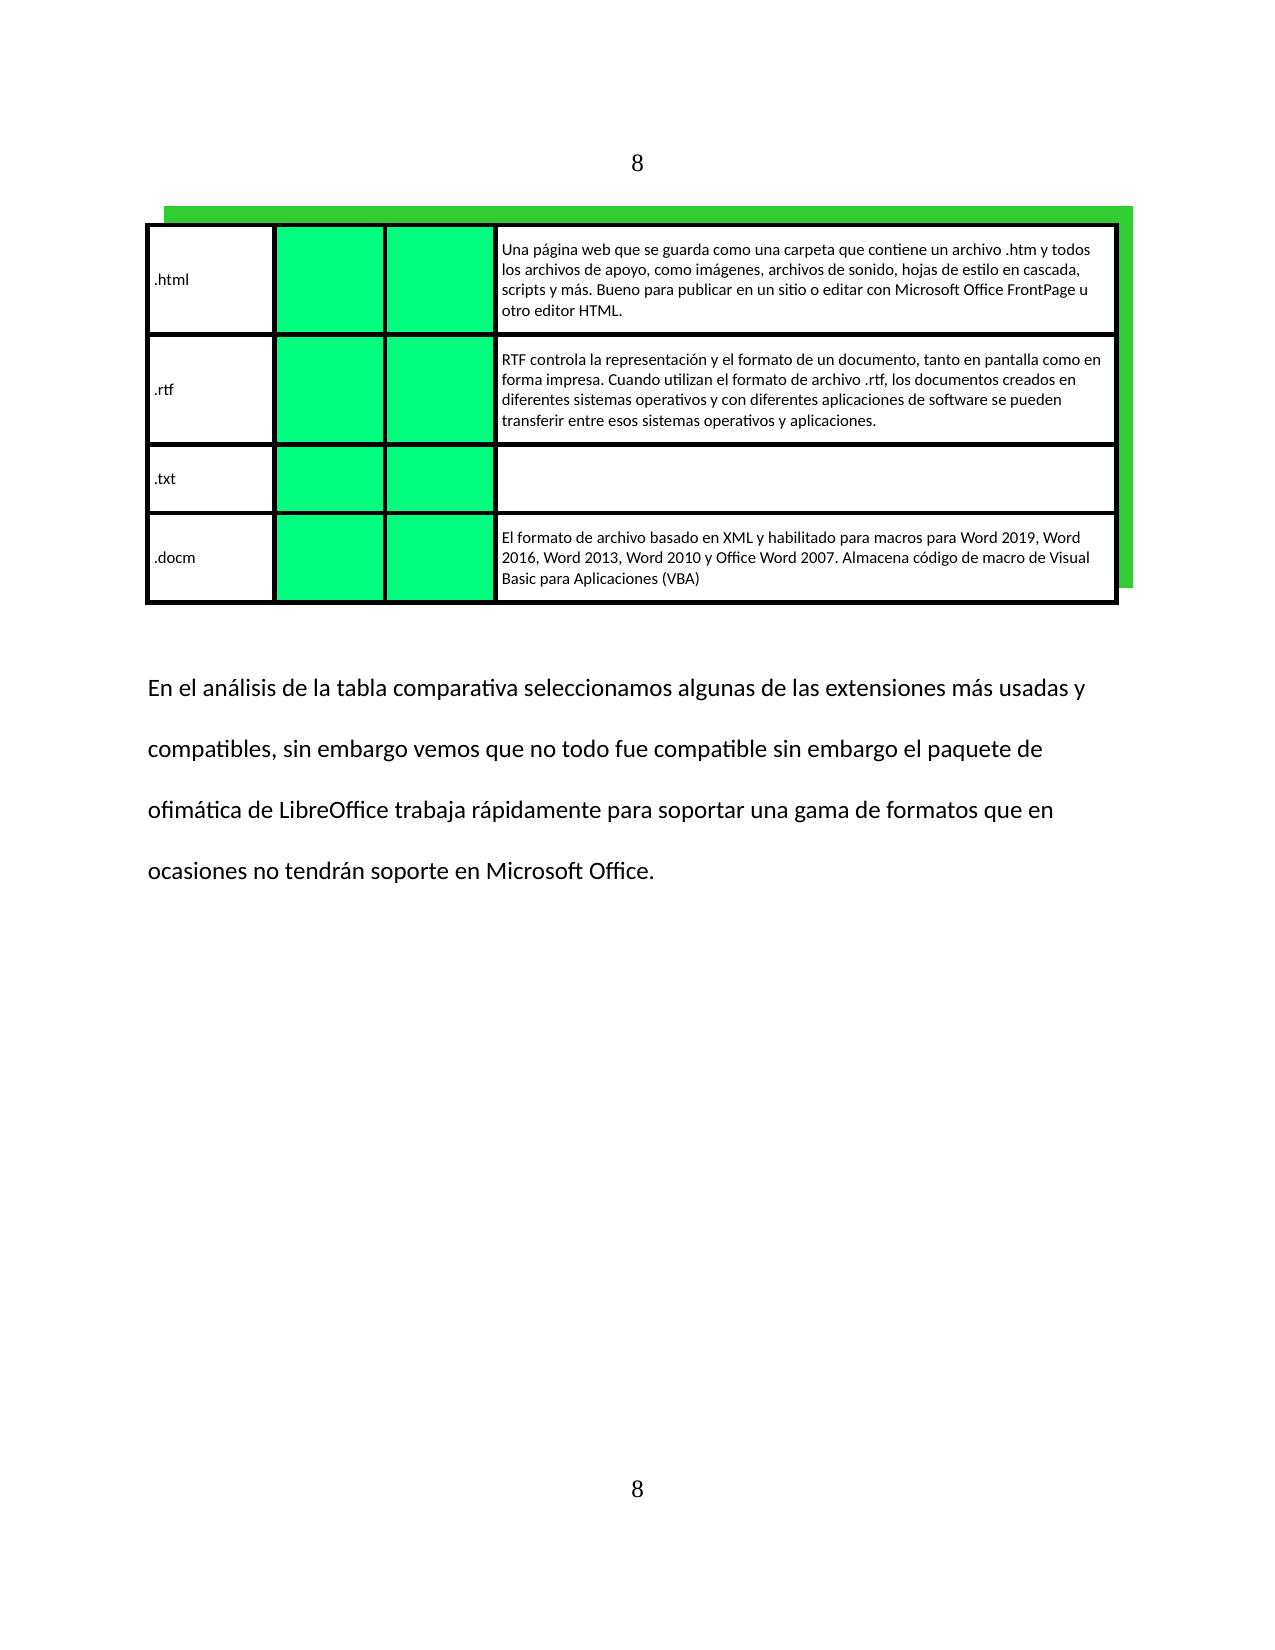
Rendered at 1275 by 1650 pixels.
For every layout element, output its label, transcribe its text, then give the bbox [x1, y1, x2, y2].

table_cell [277, 227, 383, 332]
table_cell [387, 337, 493, 442]
table_cell .html [150, 227, 272, 332]
table_cell RTF controla la representación y el formato de un documento, tanto en pantalla como en forma impresa. Cuando utilizan el formato de archivo .rtf, los documentos creados en diferentes sistemas operativos y con diferentes aplicaciones de software se pueden transferir entre esos sistemas operativos y aplicaciones. [498, 337, 1114, 442]
table_cell [387, 227, 493, 332]
table_cell [387, 515, 493, 600]
text En el análisis de la tabla comparativa seleccionamos algunas de las extensiones más usadas y compatibles, sin embargo vemos que no todo fue compatible sin embargo el paquete de ofimática de LibreOffice trabaja rápidamente para soportar una gama de formatos que en ocasiones no tendrán soporte en Microsoft Office. [148, 672, 1127, 886]
table_cell [277, 515, 383, 600]
table_cell .rtf [150, 337, 272, 442]
table_cell .txt [150, 447, 272, 511]
table_cell [277, 337, 383, 442]
table_cell [277, 447, 383, 511]
table_cell Una página web que se guarda como una carpeta que contiene un archivo .htm y todos los archivos de apoyo, como imágenes, archivos de sonido, hojas de estilo en cascada, scripts y más. Bueno para publicar en un sitio o editar con Microsoft Office FrontPage u otro editor HTML. [498, 227, 1114, 332]
table_cell [498, 447, 1114, 511]
table_cell [387, 447, 493, 511]
table_cell El formato de archivo basado en XML y habilitado para macros para Word 2019, Word 2016, Word 2013, Word 2010 y Office Word 2007. Almacena código de macro de Visual Basic para Aplicaciones (VBA) [498, 515, 1114, 600]
table_cell .docm [150, 515, 272, 600]
